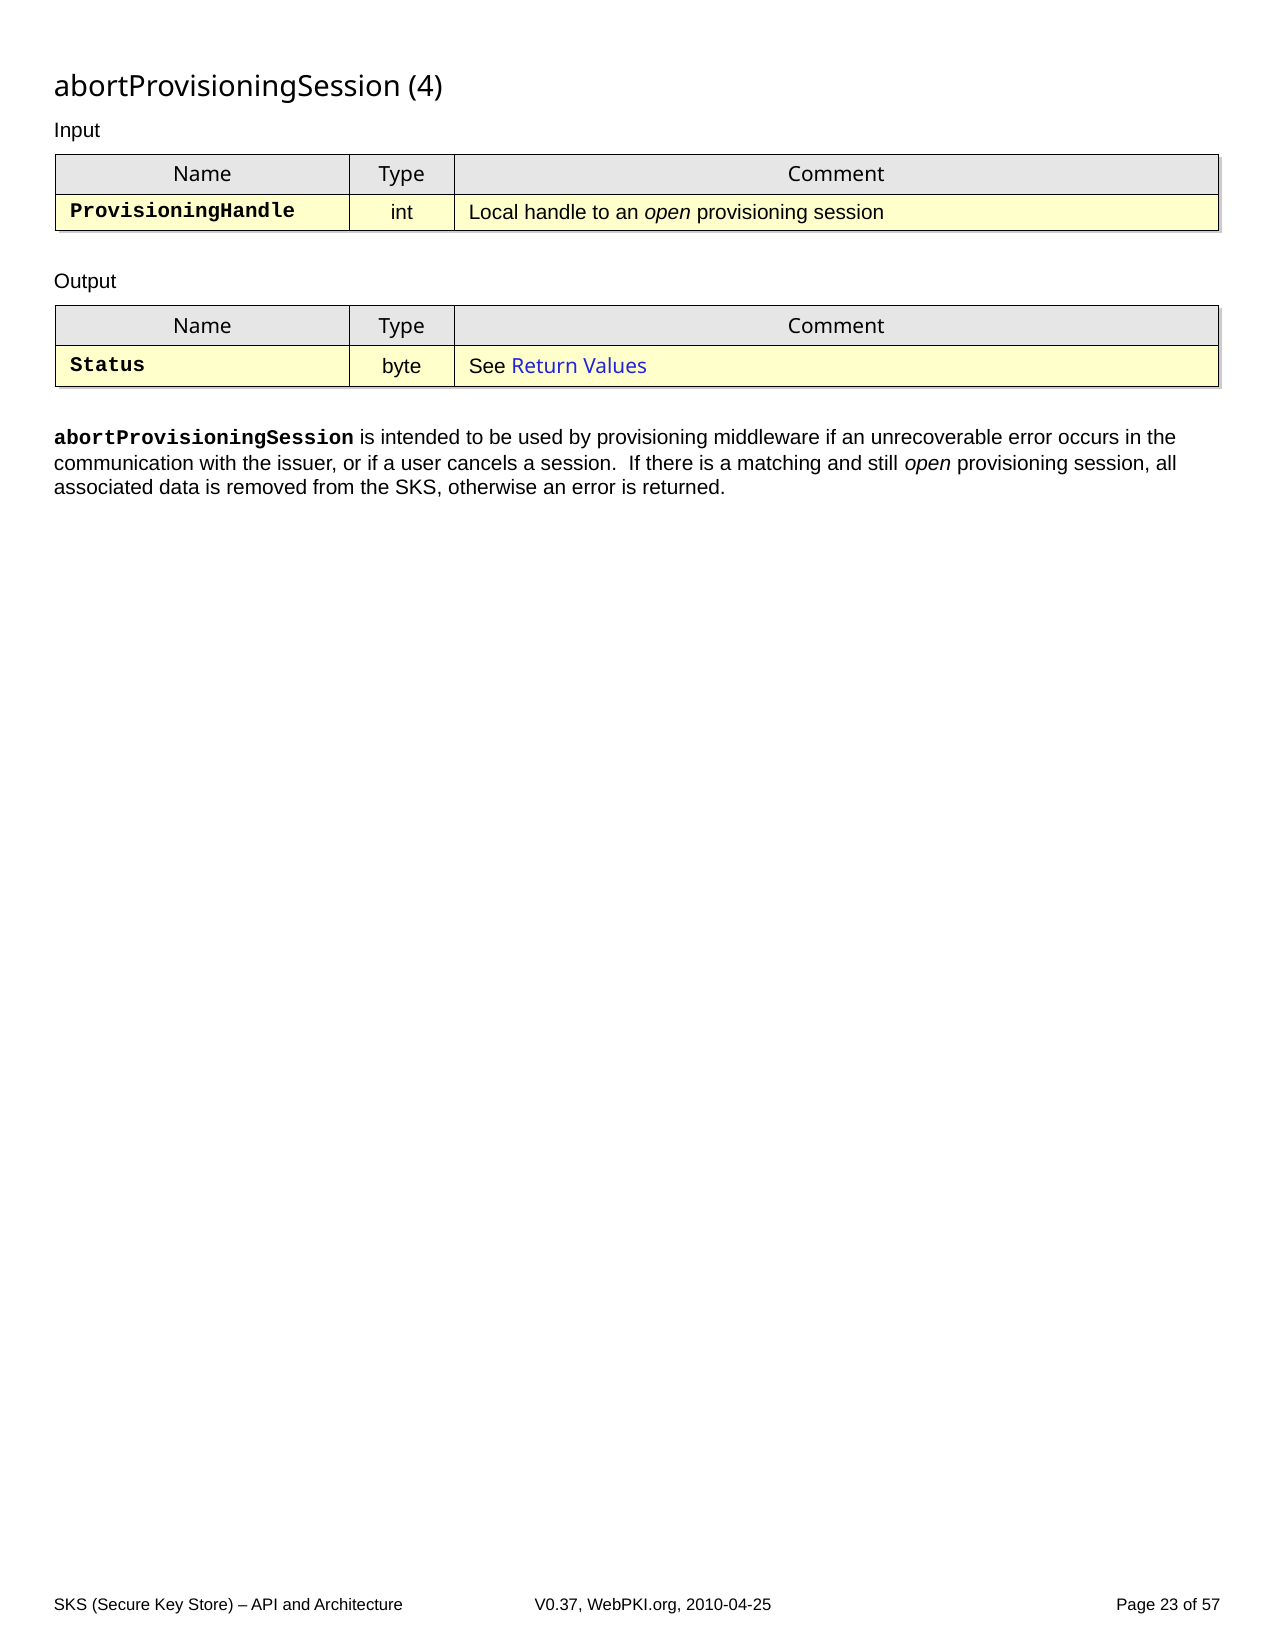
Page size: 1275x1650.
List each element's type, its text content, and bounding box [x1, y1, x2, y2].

table_cell Status [56, 346, 349, 386]
table_header Comment [455, 306, 1218, 345]
table_cell See Return Values [455, 346, 1218, 386]
table_header Type [350, 155, 454, 194]
text abortProvisioningSession is intended to be used by provisioning middleware if an unrecoverable error occurs in the communication with the issuer, or if a user cancels a session. If there is a matching and still open provisioning session, all associated data is removed from the SKS, otherwise an error is returned. [54, 425, 1221, 499]
table_header Name [56, 306, 349, 345]
table_header Name [56, 155, 349, 194]
table_cell Local handle to an open provisioning session [455, 195, 1218, 230]
table_cell ProvisioningHandle [56, 195, 349, 230]
text Input [54, 118, 1221, 142]
table_header Type [350, 306, 454, 345]
table_cell int [350, 195, 454, 230]
subtitle abortProvisioningSession (4) [54, 66, 1221, 105]
table_cell byte [350, 346, 454, 386]
text Output [54, 269, 1221, 293]
table_header Comment [455, 155, 1218, 194]
